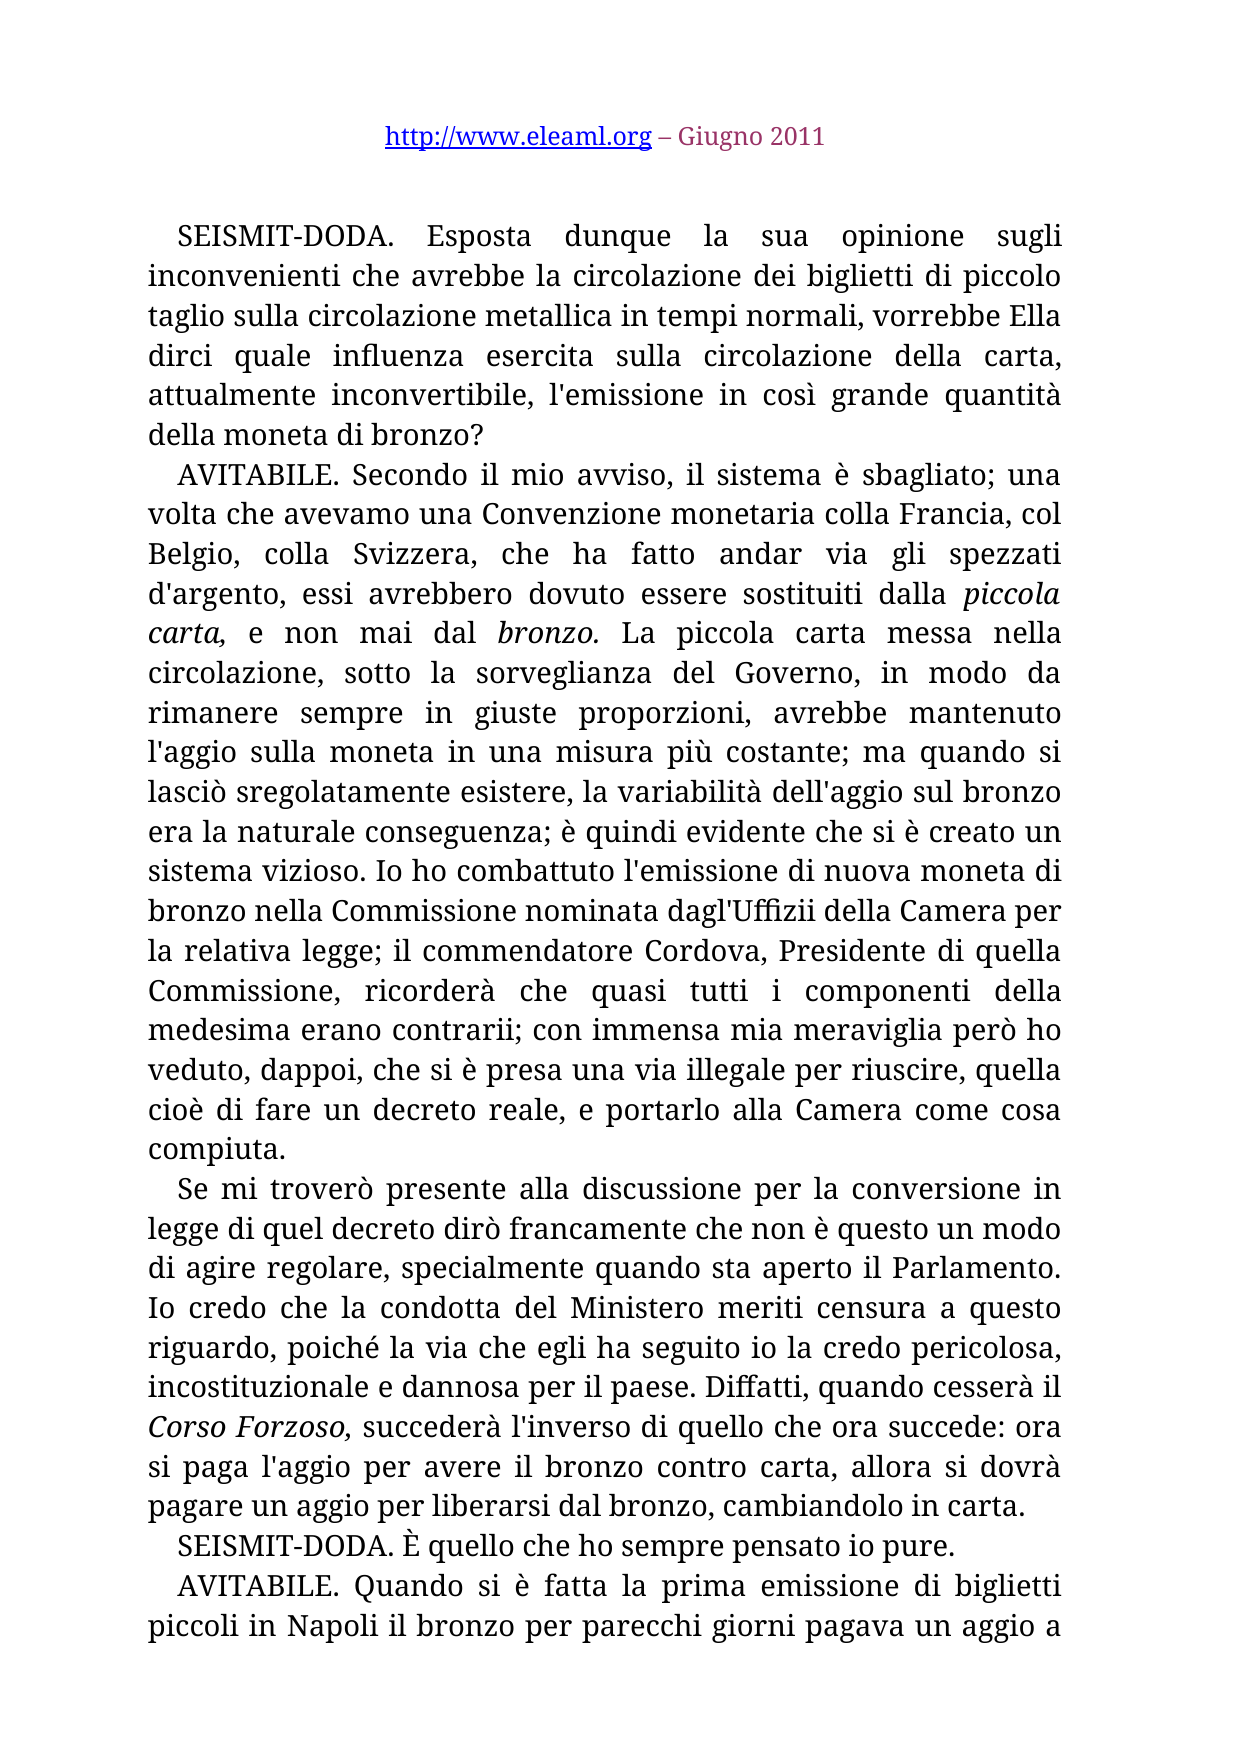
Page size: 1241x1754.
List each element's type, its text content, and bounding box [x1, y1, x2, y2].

text AVITABILE. Quando si è fatta la prima emissione di biglietti piccoli in Napoli il bronzo per parecchi giorni pagava un aggio a [148, 1565, 1063, 1644]
text SEISMIT-DODA. Esposta dunque la sua opinione sugli inconvenienti che avrebbe la circolazione dei biglietti di piccolo taglio sulla circolazione metallica in tempi normali, vorrebbe Ella dirci quale influenza esercita sulla circolazione della carta, attualmente inconvertibile, l'emissione in così grande quantità della moneta di bronzo? [148, 216, 1063, 454]
text Se mi troverò presente alla discussione per la conversione in legge di quel decreto dirò francamente che non è questo un modo di agire regolare, specialmente quando sta aperto il Parlamento. Io credo che la condotta del Ministero meriti censura a questo riguardo, poiché la via che egli ha seguito io la credo pericolosa, incostituzionale e dannosa per il paese. Diffatti, quando cesserà il Corso Forzoso, succederà l'inverso di quello che ora succede: ora si paga l'aggio per avere il bronzo contro carta, allora si dovrà pagare un aggio per liberarsi dal bronzo, cambiandolo in carta. [148, 1168, 1063, 1525]
text SEISMIT-DODA. È quello che ho sempre pensato io pure. [148, 1525, 1063, 1565]
text AVITABILE. Secondo il mio avviso, il sistema è sbagliato; una volta che avevamo una Convenzione monetaria colla Francia, col Belgio, colla Svizzera, che ha fatto andar via gli spezzati d'argento, essi avrebbero dovuto essere sostituiti dalla piccola carta, e non mai dal bronzo. La piccola carta messa nella circolazione, sotto la sorveglianza del Governo, in modo da rimanere sempre in giuste proporzioni, avrebbe mantenuto l'aggio sulla moneta in una misura più costante; ma quando si lasciò sregolatamente esistere, la variabilità dell'aggio sul bronzo era la naturale conseguenza; è quindi evidente che si è creato un sistema vizioso. Io ho combattuto l'emissione di nuova moneta di bronzo nella Commissione nominata dagl'Uffizii della Camera per la relativa legge; il commendatore Cordova, Presidente di quella Commissione, ricorderà che quasi tutti i componenti della medesima erano contrarii; con immensa mia meraviglia però ho veduto, dappoi, che si è presa una via illegale per riuscire, quella cioè di fare un decreto reale, e portarlo alla Camera come cosa compiuta. [148, 454, 1063, 1168]
